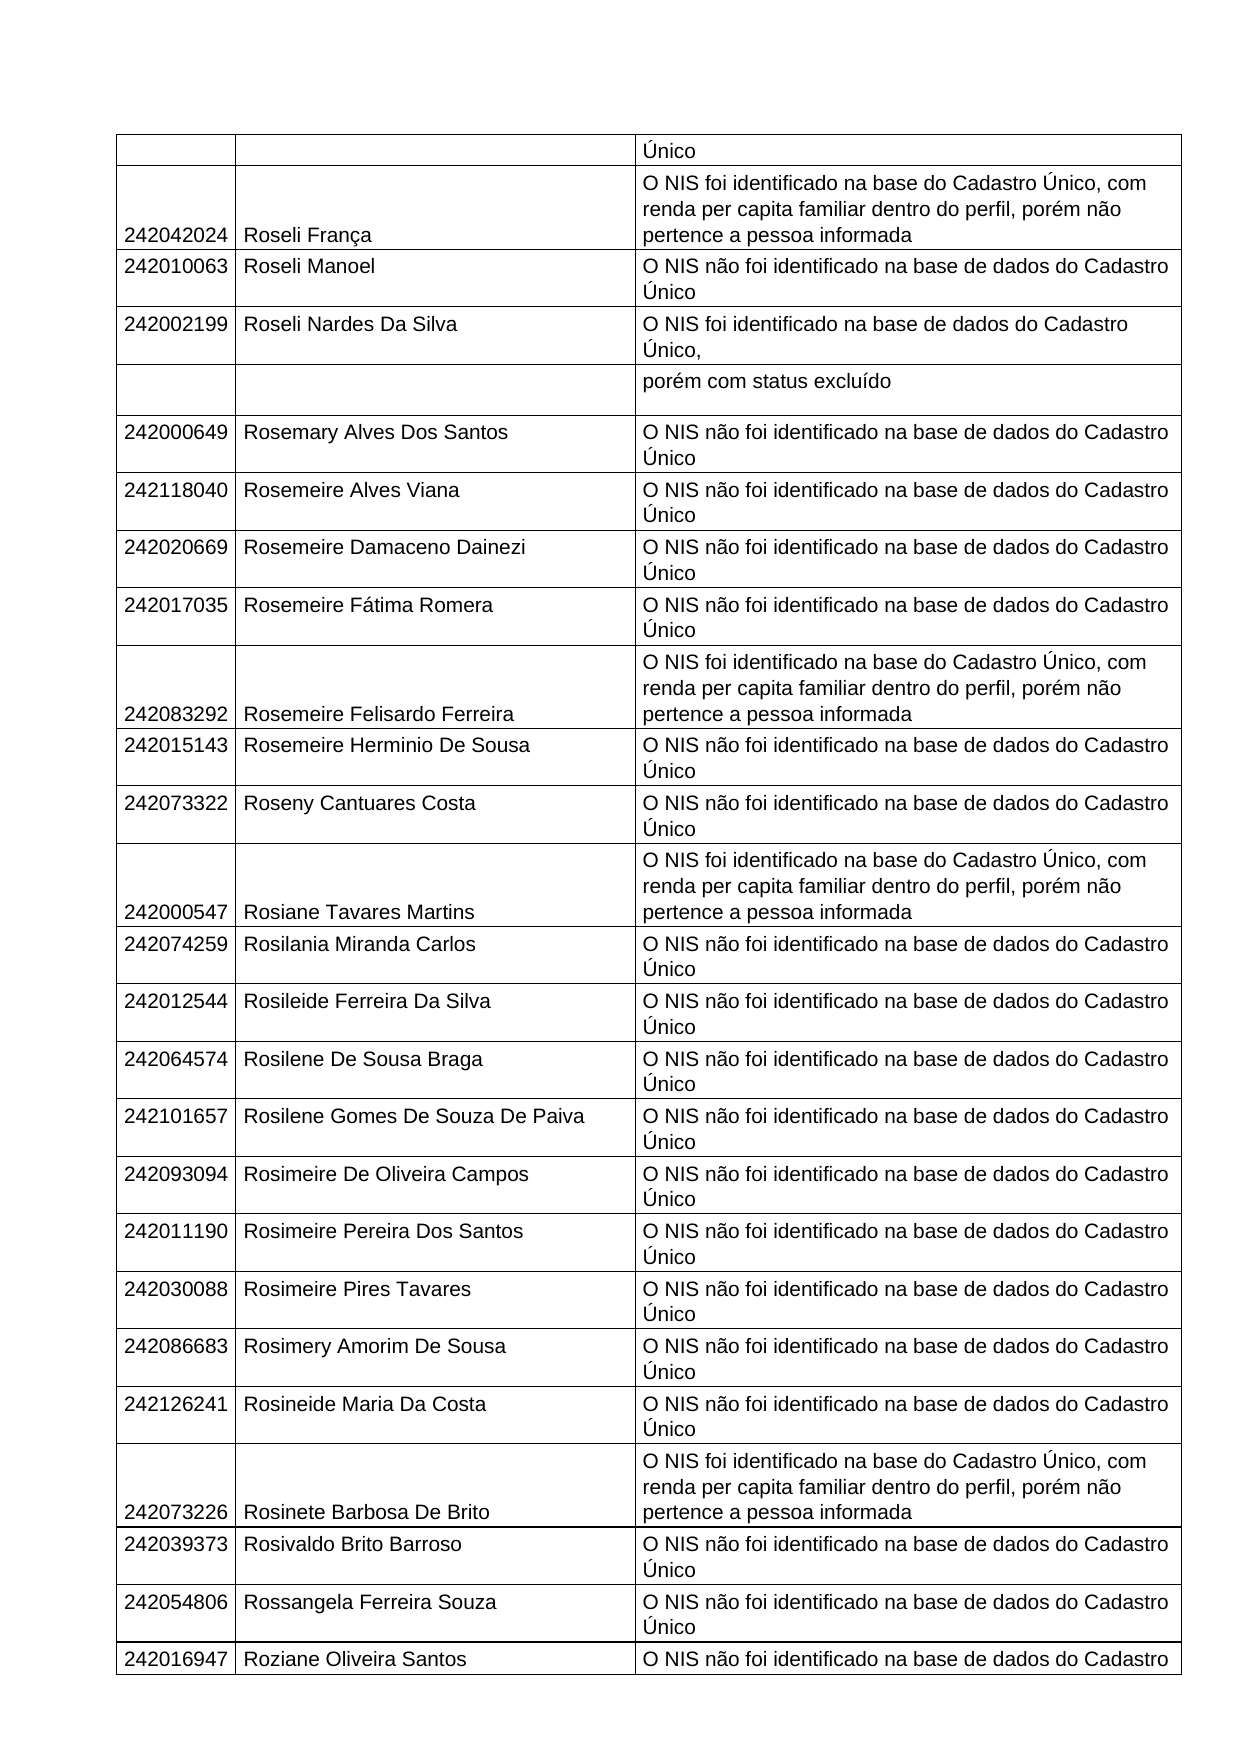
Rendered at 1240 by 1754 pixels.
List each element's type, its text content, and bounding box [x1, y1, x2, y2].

table_cell Rosimeire De Oliveira Campos [236, 1157, 635, 1213]
table_cell 242039373 [117, 1528, 235, 1584]
table_cell Roziane Oliveira Santos [236, 1643, 635, 1674]
table_cell O NIS não foi identificado na base de dados do Cadastro Único [636, 1387, 1181, 1443]
table_cell 242093094 [117, 1157, 235, 1213]
table_cell Rosemeire Fátima Romera [236, 588, 635, 644]
table_cell 242017035 [117, 588, 235, 644]
table_cell 242010063 [117, 250, 235, 306]
table_cell O NIS não foi identificado na base de dados do Cadastro Único [636, 1585, 1181, 1641]
table_cell 242042024 [117, 166, 235, 248]
table_cell [117, 365, 235, 414]
table_cell Rosiane Tavares Martins [236, 844, 635, 926]
table_cell Rosinete Barbosa De Brito [236, 1444, 635, 1526]
table_cell O NIS foi identificado na base do Cadastro Único, com renda per capita familiar dentro do perfil, porém não pertence a pessoa informada [636, 1444, 1181, 1526]
table_cell O NIS não foi identificado na base de dados do Cadastro Único [636, 984, 1181, 1041]
table_cell Rosemeire Felisardo Ferreira [236, 646, 635, 728]
table_cell 242016947 [117, 1643, 235, 1674]
table_cell O NIS não foi identificado na base de dados do Cadastro Único [636, 1329, 1181, 1386]
table_cell 242126241 [117, 1387, 235, 1443]
table_cell O NIS não foi identificado na base de dados do Cadastro Único [636, 1157, 1181, 1213]
table_cell Roseli Manoel [236, 250, 635, 306]
table_cell 242011190 [117, 1214, 235, 1271]
table_cell 242020669 [117, 531, 235, 587]
table_cell O NIS não foi identificado na base de dados do Cadastro Único [636, 588, 1181, 644]
table_cell 242064574 [117, 1042, 235, 1098]
table_cell 242074259 [117, 927, 235, 983]
table_cell O NIS não foi identificado na base de dados do Cadastro Único [636, 1272, 1181, 1328]
table_cell 242083292 [117, 646, 235, 728]
table_cell Roseli França [236, 166, 635, 248]
table_cell O NIS não foi identificado na base de dados do Cadastro Único [636, 1099, 1181, 1156]
table_cell 242118040 [117, 473, 235, 529]
table_cell Rosilania Miranda Carlos [236, 927, 635, 983]
table_cell [117, 135, 235, 165]
table_cell Rosemary Alves Dos Santos [236, 416, 635, 472]
table_cell Rosivaldo Brito Barroso [236, 1528, 635, 1584]
table_cell Rosemeire Alves Viana [236, 473, 635, 529]
table_cell O NIS não foi identificado na base de dados do Cadastro [636, 1643, 1181, 1674]
table_cell O NIS não foi identificado na base de dados do Cadastro Único [636, 1528, 1181, 1584]
table_cell O NIS não foi identificado na base de dados do Cadastro Único [636, 786, 1181, 843]
table_cell [236, 135, 635, 165]
table_cell 242015143 [117, 729, 235, 785]
table_cell Roseli Nardes Da Silva [236, 307, 635, 363]
table_cell Rosineide Maria Da Costa [236, 1387, 635, 1443]
table_cell O NIS foi identificado na base do Cadastro Único, com renda per capita familiar dentro do perfil, porém não pertence a pessoa informada [636, 646, 1181, 728]
table_cell O NIS não foi identificado na base de dados do Cadastro Único [636, 473, 1181, 529]
table_cell Único [636, 135, 1181, 165]
table_cell O NIS foi identificado na base do Cadastro Único, com renda per capita familiar dentro do perfil, porém não pertence a pessoa informada [636, 166, 1181, 248]
table_cell O NIS não foi identificado na base de dados do Cadastro Único [636, 729, 1181, 785]
table_cell Rosilene Gomes De Souza De Paiva [236, 1099, 635, 1156]
table_cell [236, 365, 635, 414]
table_cell porém com status excluído [636, 365, 1181, 414]
table_cell Rosilene De Sousa Braga [236, 1042, 635, 1098]
table_cell Rosemeire Herminio De Sousa [236, 729, 635, 785]
table_cell O NIS não foi identificado na base de dados do Cadastro Único [636, 1042, 1181, 1098]
table_cell 242073322 [117, 786, 235, 843]
table_cell O NIS não foi identificado na base de dados do Cadastro Único [636, 1214, 1181, 1271]
table_cell O NIS foi identificado na base do Cadastro Único, com renda per capita familiar dentro do perfil, porém não pertence a pessoa informada [636, 844, 1181, 926]
table_cell 242000649 [117, 416, 235, 472]
table_cell Rosileide Ferreira Da Silva [236, 984, 635, 1041]
table_cell O NIS não foi identificado na base de dados do Cadastro Único [636, 531, 1181, 587]
table_cell 242030088 [117, 1272, 235, 1328]
table_cell 242054806 [117, 1585, 235, 1641]
table_cell 242101657 [117, 1099, 235, 1156]
table_cell Rossangela Ferreira Souza [236, 1585, 635, 1641]
table_cell 242002199 [117, 307, 235, 363]
table_cell O NIS não foi identificado na base de dados do Cadastro Único [636, 927, 1181, 983]
table_cell Rosimery Amorim De Sousa [236, 1329, 635, 1386]
table_cell O NIS não foi identificado na base de dados do Cadastro Único [636, 250, 1181, 306]
table_cell 242073226 [117, 1444, 235, 1526]
table_cell O NIS foi identificado na base de dados do Cadastro Único, [636, 307, 1181, 363]
table_cell Rosimeire Pereira Dos Santos [236, 1214, 635, 1271]
table_cell Roseny Cantuares Costa [236, 786, 635, 843]
table_cell Rosemeire Damaceno Dainezi [236, 531, 635, 587]
table_cell Rosimeire Pires Tavares [236, 1272, 635, 1328]
table_cell O NIS não foi identificado na base de dados do Cadastro Único [636, 416, 1181, 472]
table_cell 242086683 [117, 1329, 235, 1386]
table_cell 242012544 [117, 984, 235, 1041]
table_cell 242000547 [117, 844, 235, 926]
